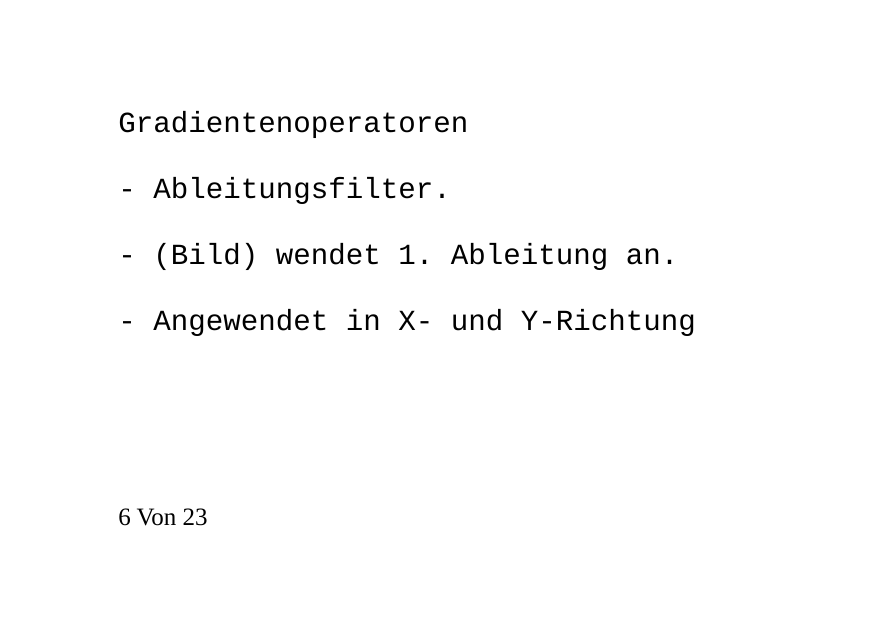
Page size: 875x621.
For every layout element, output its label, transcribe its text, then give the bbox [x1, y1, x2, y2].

text - Ableitungsfilter. [118, 174, 756, 207]
text - Angewendet in X- und Y-Richtung [118, 306, 756, 339]
text Gradientenoperatoren [118, 108, 756, 141]
text - (Bild) wendet 1. Ableitung an. [118, 240, 756, 273]
